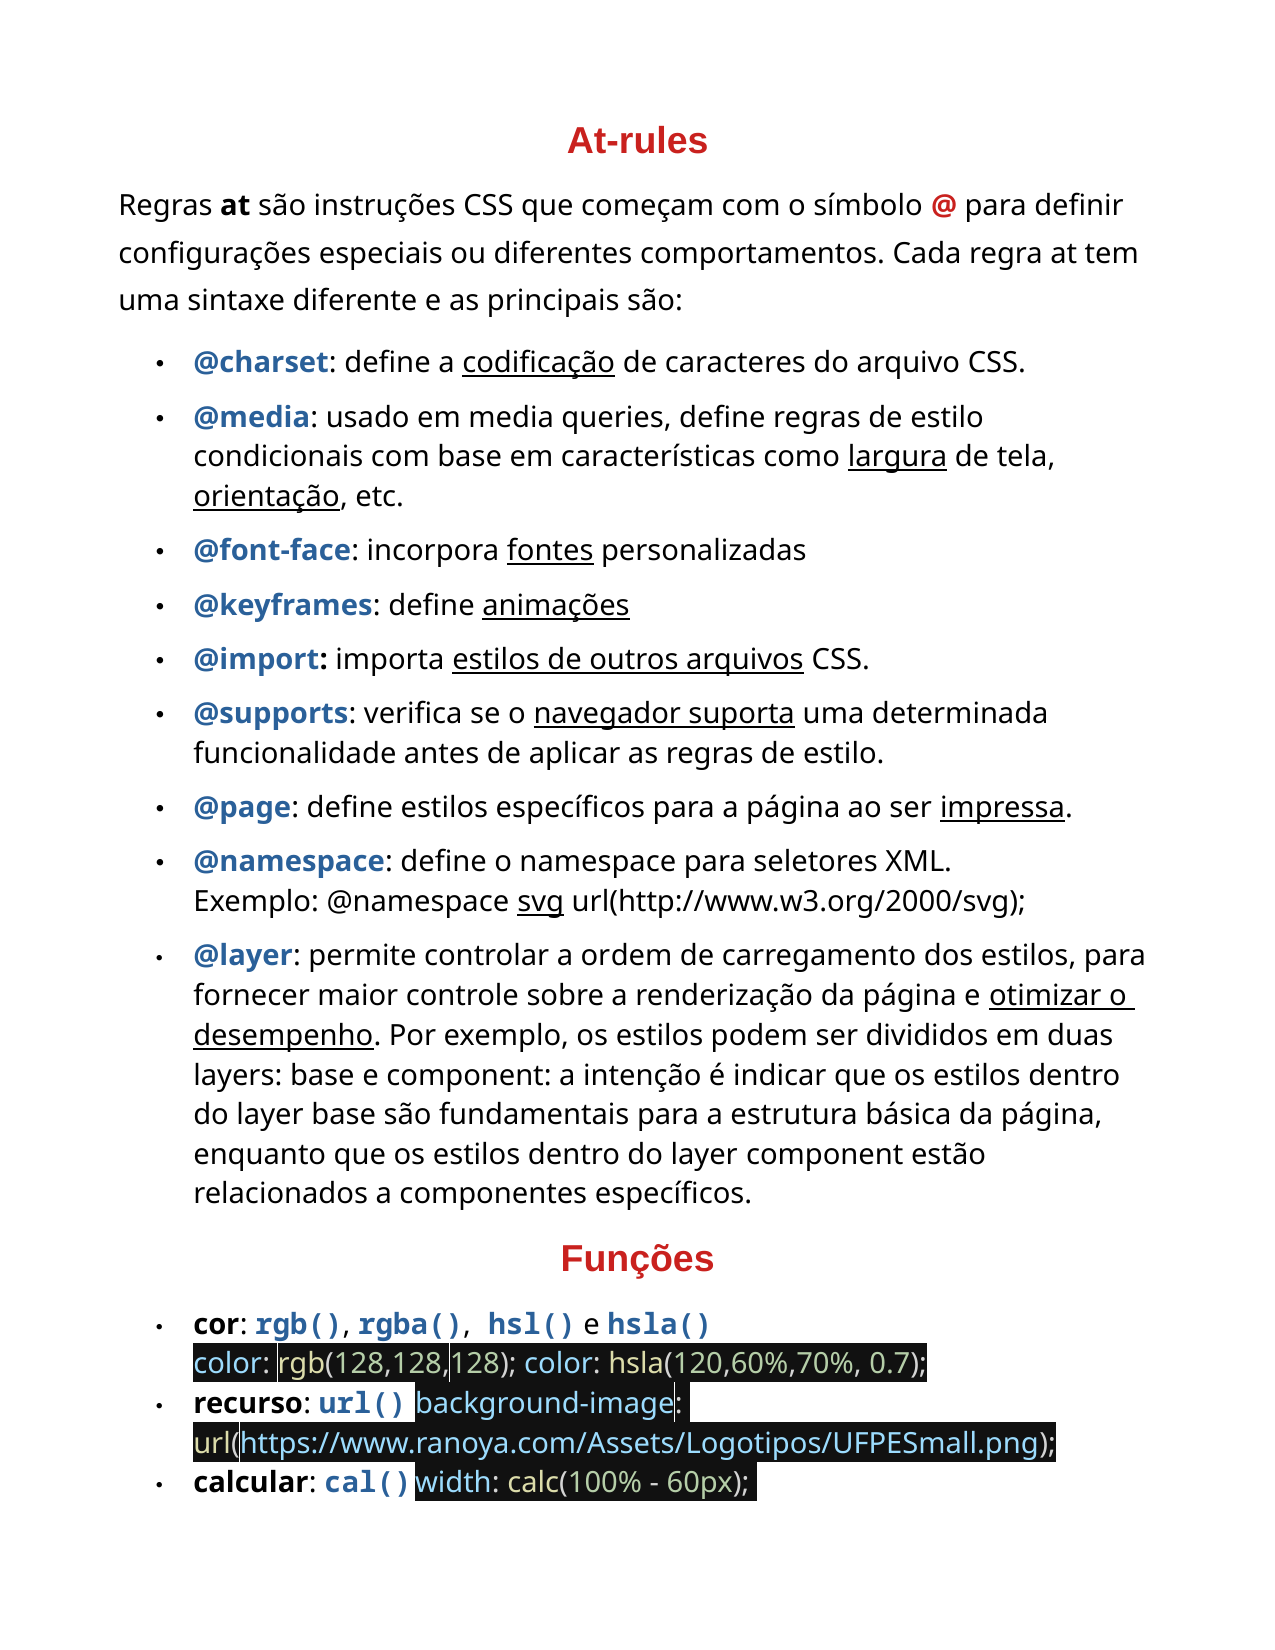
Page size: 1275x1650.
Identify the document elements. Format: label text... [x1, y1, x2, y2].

list @keyframes: define animações [156, 584, 1157, 624]
text Funções [118, 1236, 1157, 1279]
list @supports: verifica se o navegador suporta uma determinada funcionalidade antes de aplicar as regras de estilo. [156, 692, 1157, 772]
list @layer: permite controlar a ordem de carregamento dos estilos, para fornecer maior controle sobre a renderização da página e otimizar o desempenho. Por exemplo, os estilos podem ser divididos em duas layers: base e component: a intenção é indicar que os estilos dentro do layer base são fundamentais para a estrutura básica da página, enquanto que os estilos dentro do layer component estão relacionados a componentes específicos. [156, 935, 1157, 1212]
list @import: importa estilos de outros arquivos CSS. [156, 638, 1157, 678]
list @media: usado em media queries, define regras de estilo condicionais com base em características como largura de tela, orientação, etc. [156, 396, 1157, 515]
list @font-face: incorpora fontes personalizadas [156, 530, 1157, 569]
list @charset: define a codificação de caracteres do arquivo CSS. [156, 342, 1157, 381]
text Regras at são instruções CSS que começam com o símbolo @ para definir configurações especiais ou diferentes comportamentos. Cada regra at tem uma sintaxe diferente e as principais são: [118, 184, 1157, 319]
list @namespace: define o namespace para seletores XML. Exemplo: @namespace svg url(http://www.w3.org/2000/svg); [156, 841, 1157, 920]
list cor: rgb(), rgba(), hsl() e hsla() color: rgb(128,128,128); color: hsla(120,60%,70%, 0.7); [156, 1303, 1157, 1382]
list calcular: cal() width: calc(100% - 60px); [156, 1462, 1157, 1501]
list @page: define estilos específicos para a página ao ser impressa. [156, 786, 1157, 826]
text At-rules [118, 118, 1157, 161]
list recurso: url() background-image: url(https://www.ranoya.com/Assets/Logotipos/UFPESmall.png); [156, 1382, 1157, 1462]
